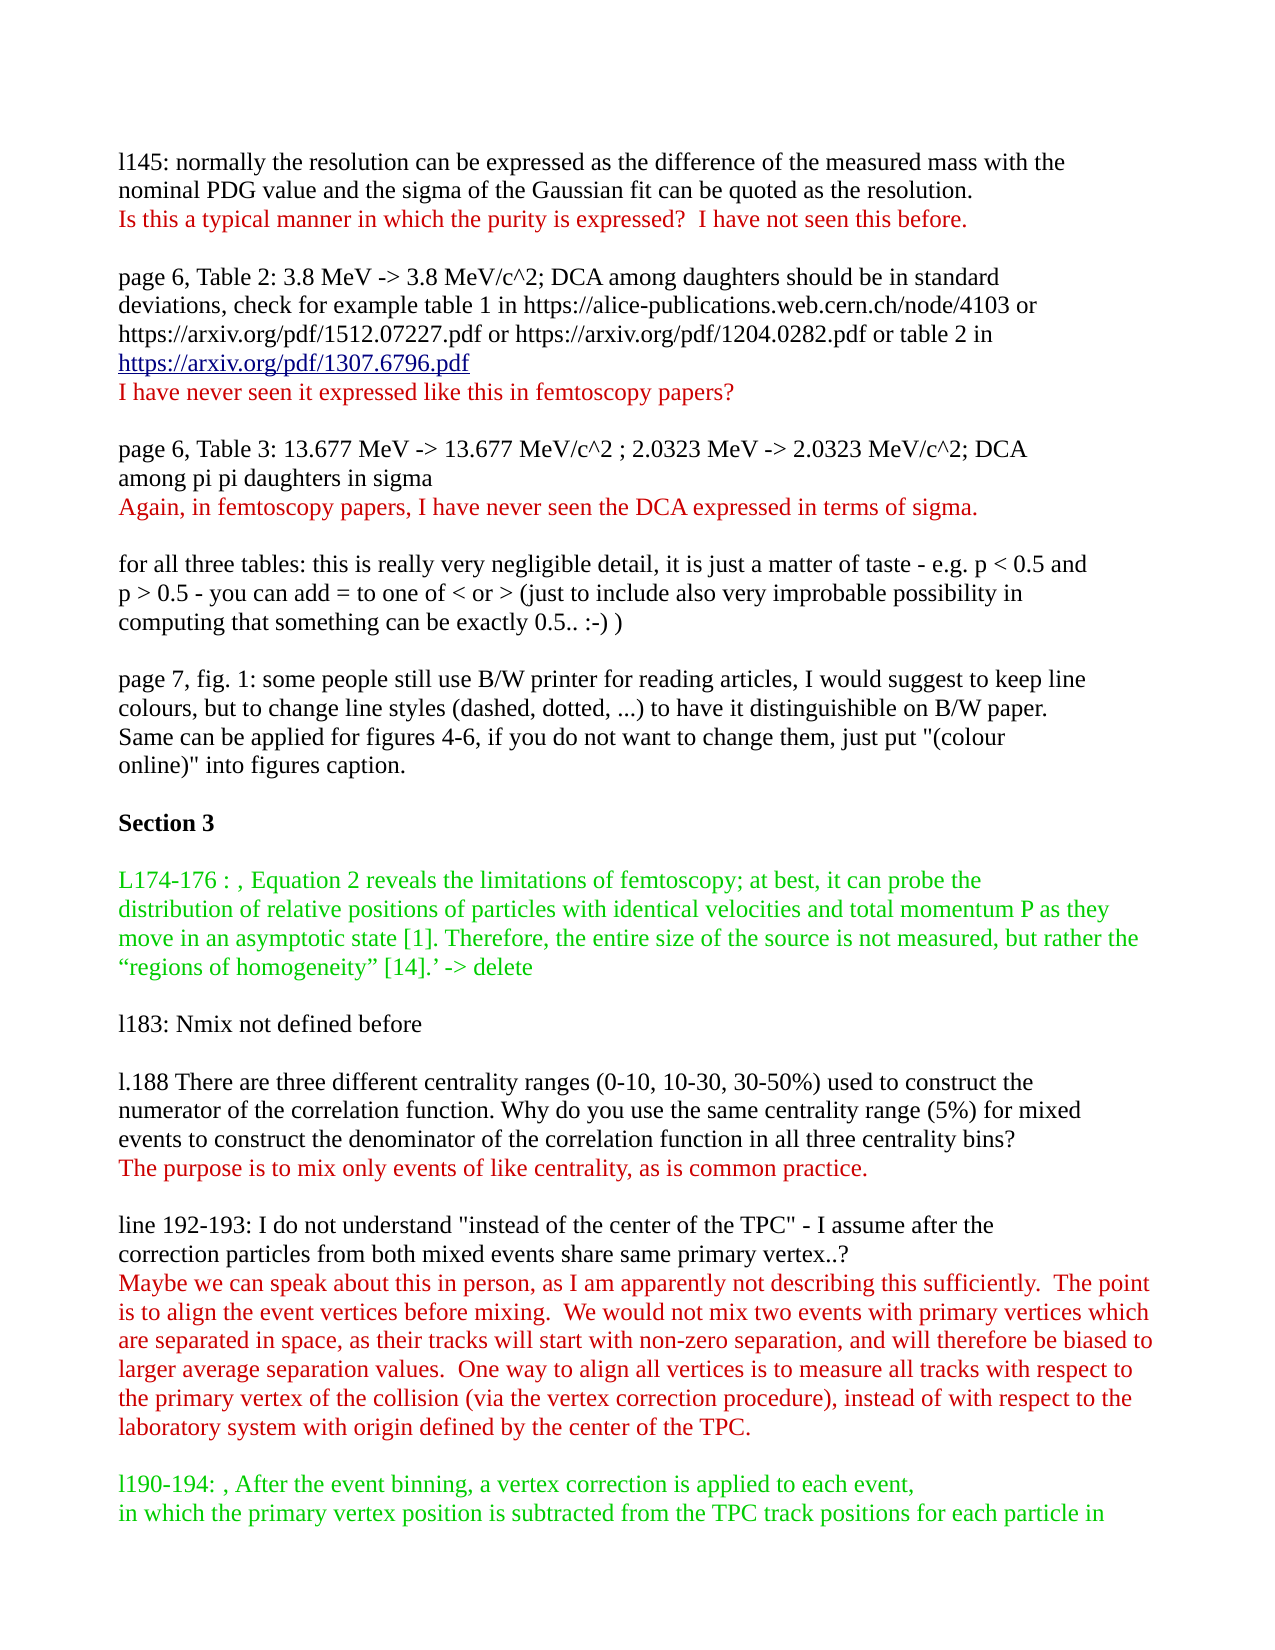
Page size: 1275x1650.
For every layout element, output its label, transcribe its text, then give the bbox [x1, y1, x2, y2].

text Maybe we can speak about this in person, as I am apparently not describing this sufficiently. The point is to align the event vertices before mixing. We would not mix two events with primary vertices which are separated in space, as their tracks will start with non-zero separation, and will therefore be biased to larger average separation values. One way to align all vertices is to measure all tracks with respect to the primary vertex of the collision (via the vertex correction procedure), instead of with respect to the laboratory system with origin defined by the center of the TPC. [118, 1268, 1157, 1441]
text https://arxiv.org/pdf/1307.6796.pdf [118, 348, 1157, 377]
text distribution of relative positions of particles with identical velocities and total momentum P as they [118, 894, 1157, 923]
text The purpose is to mix only events of like centrality, as is common practice. [118, 1153, 1157, 1182]
text numerator of the correlation function. Why do you use the same centrality range (5%) for mixed [118, 1096, 1157, 1124]
text l145: normally the resolution can be expressed as the difference of the measured mass with the [118, 147, 1157, 176]
text I have never seen it expressed like this in femtoscopy papers? [118, 377, 1157, 406]
text Same can be applied for figures 4-6, if you do not want to change them, just put "(colour [118, 722, 1157, 751]
text online)" into figures caption. [118, 751, 1157, 779]
text in which the primary vertex position is subtracted from the TPC track positions for each particle in [118, 1498, 1157, 1527]
text for all three tables: this is really very negligible detail, it is just a matter of taste - e.g. p < 0.5 and [118, 549, 1157, 578]
text nominal PDG value and the sigma of the Gaussian fit can be quoted as the resolution. [118, 176, 1157, 204]
text Again, in femtoscopy papers, I have never seen the DCA expressed in terms of sigma. [118, 492, 1157, 521]
text correction particles from both mixed events share same primary vertex..? [118, 1239, 1157, 1268]
text https://arxiv.org/pdf/1512.07227.pdf or https://arxiv.org/pdf/1204.0282.pdf or table 2 in [118, 319, 1157, 348]
text page 6, Table 3: 13.677 MeV -> 13.677 MeV/c^2 ; 2.0323 MeV -> 2.0323 MeV/c^2; DCA [118, 434, 1157, 463]
text L174-176 : ‚ Equation 2 reveals the limitations of femtoscopy; at best, it can probe the [118, 866, 1157, 894]
text page 6, Table 2: 3.8 MeV -> 3.8 MeV/c^2; DCA among daughters should be in standard [118, 262, 1157, 291]
text p > 0.5 - you can add = to one of < or > (just to include also very improbable possibility in [118, 578, 1157, 607]
text page 7, fig. 1: some people still use B/W printer for reading articles, I would suggest to keep line [118, 664, 1157, 693]
text colours, but to change line styles (dashed, dotted, ...) to have it distinguishible on B/W paper. [118, 693, 1157, 722]
text l183: Nmix not defined before [118, 1009, 1157, 1038]
text computing that something can be exactly 0.5.. :-) ) [118, 607, 1157, 636]
text Is this a typical manner in which the purity is expressed? I have not seen this before. [118, 204, 1157, 233]
text l190-194: ‚ After the event binning, a vertex correction is applied to each event, [118, 1469, 1157, 1498]
text line 192-193: I do not understand "instead of the center of the TPC" - I assume after the [118, 1211, 1157, 1239]
text deviations, check for example table 1 in https://alice-publications.web.cern.ch/node/4103 or [118, 291, 1157, 319]
text l.188 There are three different centrality ranges (0-10, 10-30, 30-50%) used to construct the [118, 1067, 1157, 1096]
text among pi pi daughters in sigma [118, 463, 1157, 492]
text Section 3 [118, 808, 1157, 837]
text events to construct the denominator of the correlation function in all three centrality bins? [118, 1124, 1157, 1153]
text move in an asymptotic state [1]. Therefore, the entire size of the source is not measured, but rather the “regions of homogeneity” [14].’ -> delete [118, 923, 1157, 981]
